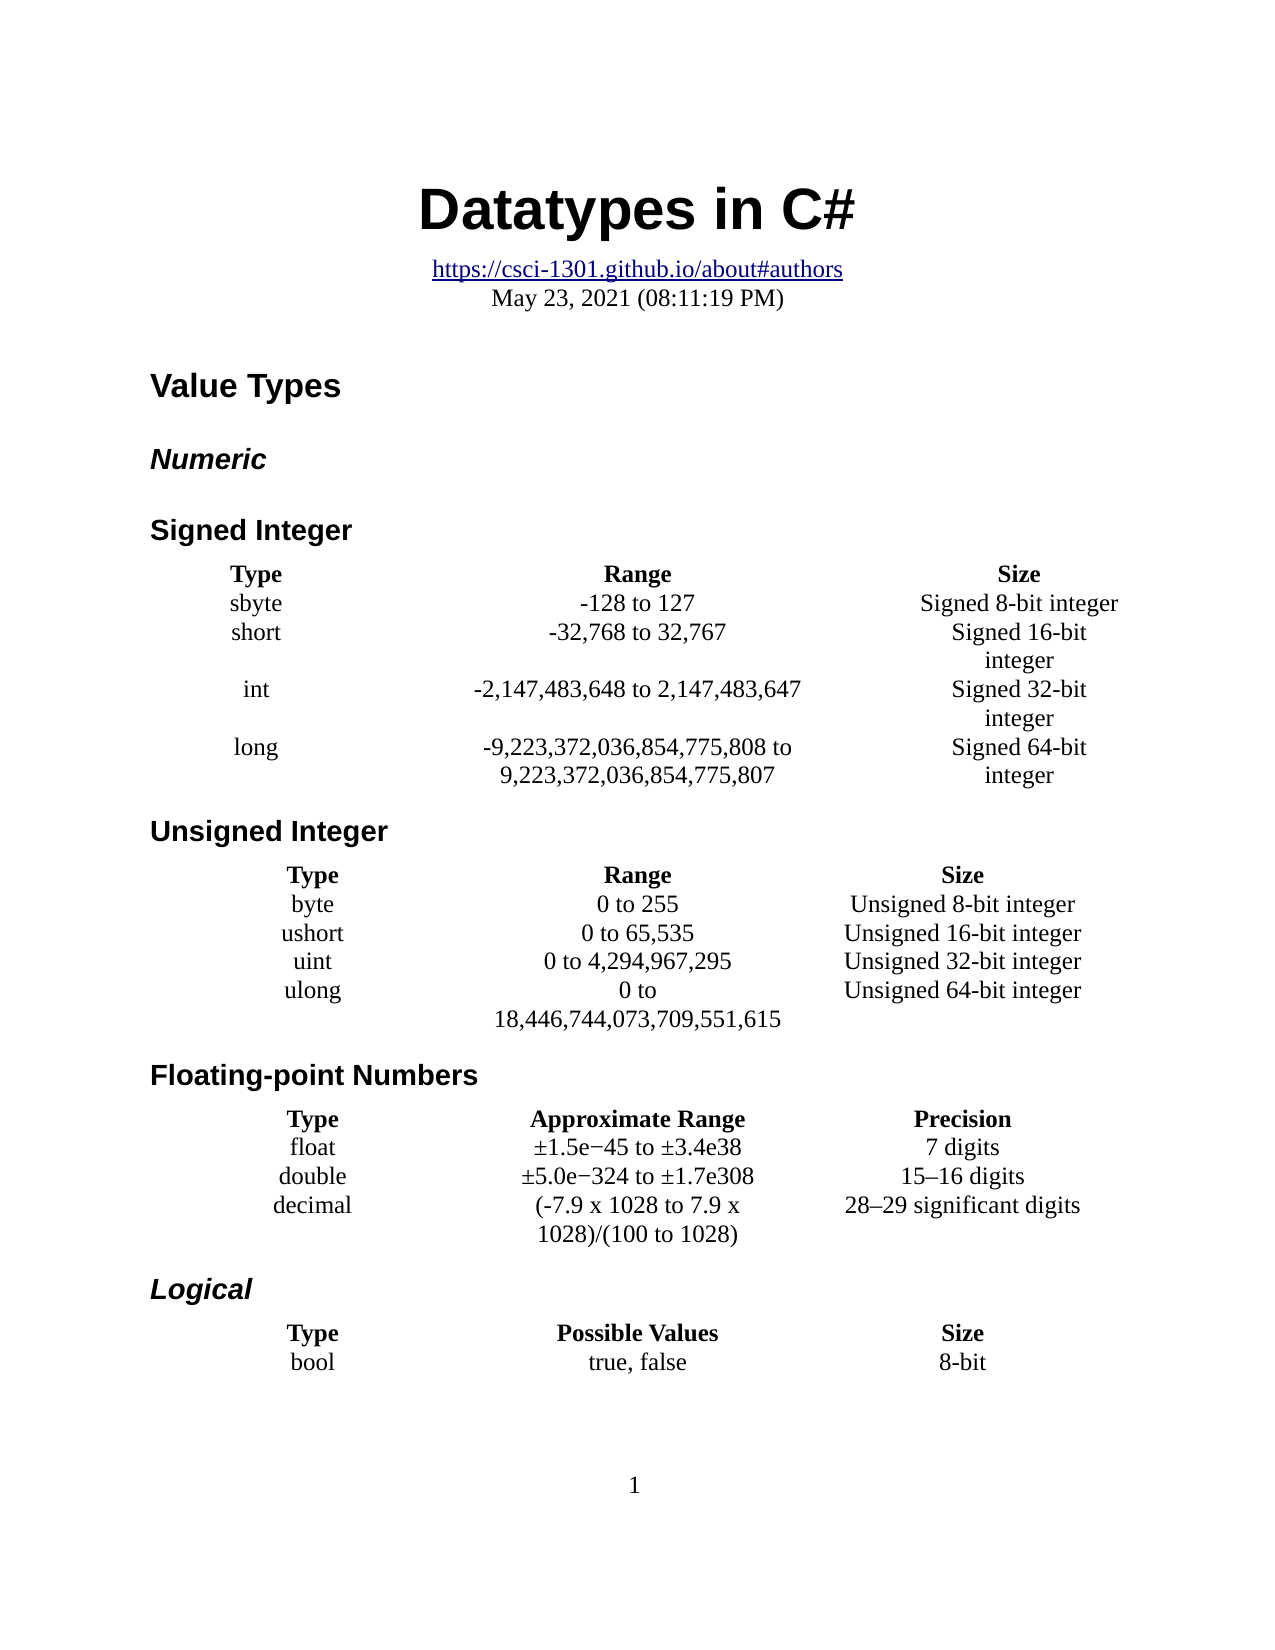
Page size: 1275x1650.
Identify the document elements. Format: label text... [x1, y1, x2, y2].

table_cell 0 to 4,294,967,295 [475, 946, 800, 975]
table_cell Unsigned 16-bit integer [800, 918, 1125, 946]
table_cell 0 to 65,535 [475, 918, 800, 946]
table_cell 0 to 255 [475, 889, 800, 918]
table_header Range [362, 559, 913, 588]
table_header Type [150, 1104, 475, 1132]
table_header Precision [800, 1104, 1125, 1132]
subtitle Signed Integer [150, 513, 1125, 547]
text May 23, 2021 (08:11:19 PM) [150, 283, 1125, 312]
table_cell (-7.9 x 1028 to 7.9 x 1028)/(100 to 1028) [475, 1190, 800, 1247]
table_cell Signed 16-bit integer [913, 617, 1125, 674]
title Datatypes in C# [150, 175, 1125, 242]
table_cell uint [150, 946, 475, 975]
table_cell 0 to 18,446,744,073,709,551,615 [475, 975, 800, 1033]
table_cell ulong [150, 975, 475, 1033]
table_cell true, false [475, 1347, 800, 1376]
table_cell short [150, 617, 362, 674]
table_header Possible Values [475, 1319, 800, 1347]
table_header Approximate Range [475, 1104, 800, 1132]
subtitle Unsigned Integer [150, 814, 1125, 848]
table_cell -32,768 to 32,767 [362, 617, 913, 674]
table_cell 7 digits [800, 1133, 1125, 1161]
table_cell float [150, 1133, 475, 1161]
table_cell Unsigned 64-bit integer [800, 975, 1125, 1033]
table_header Size [913, 559, 1125, 588]
table_cell long [150, 732, 362, 789]
table_cell ushort [150, 918, 475, 946]
table_cell Unsigned 32-bit integer [800, 946, 1125, 975]
subtitle Numeric [150, 442, 1125, 476]
table_cell Signed 64-bit integer [913, 732, 1125, 789]
table_cell byte [150, 889, 475, 918]
table_cell ±5.0e−324 to ±1.7e308 [475, 1161, 800, 1190]
table_cell int [150, 674, 362, 732]
table_cell 15–16 digits [800, 1161, 1125, 1190]
subtitle Floating-point Numbers [150, 1058, 1125, 1091]
table_cell Signed 8-bit integer [913, 588, 1125, 617]
subtitle Value Types [150, 366, 1125, 404]
table_cell bool [150, 1347, 475, 1376]
table_cell Signed 32-bit integer [913, 674, 1125, 732]
table_cell -128 to 127 [362, 588, 913, 617]
table_header Size [800, 1319, 1125, 1347]
text https://csci-1301.github.io/about#authors [150, 254, 1125, 283]
table_cell 8-bit [800, 1347, 1125, 1376]
table_header Range [475, 860, 800, 889]
table_header Type [150, 559, 362, 588]
table_cell double [150, 1161, 475, 1190]
table_cell 28–29 significant digits [800, 1190, 1125, 1247]
table_cell sbyte [150, 588, 362, 617]
table_header Type [150, 860, 475, 889]
table_cell decimal [150, 1190, 475, 1247]
subtitle Logical [150, 1272, 1125, 1306]
table_cell -2,147,483,648 to 2,147,483,647 [362, 674, 913, 732]
table_cell Unsigned 8-bit integer [800, 889, 1125, 918]
table_cell ±1.5e−45 to ±3.4e38 [475, 1133, 800, 1161]
table_header Type [150, 1319, 475, 1347]
table_header Size [800, 860, 1125, 889]
table_cell -9,223,372,036,854,775,808 to 9,223,372,036,854,775,807 [362, 732, 913, 789]
